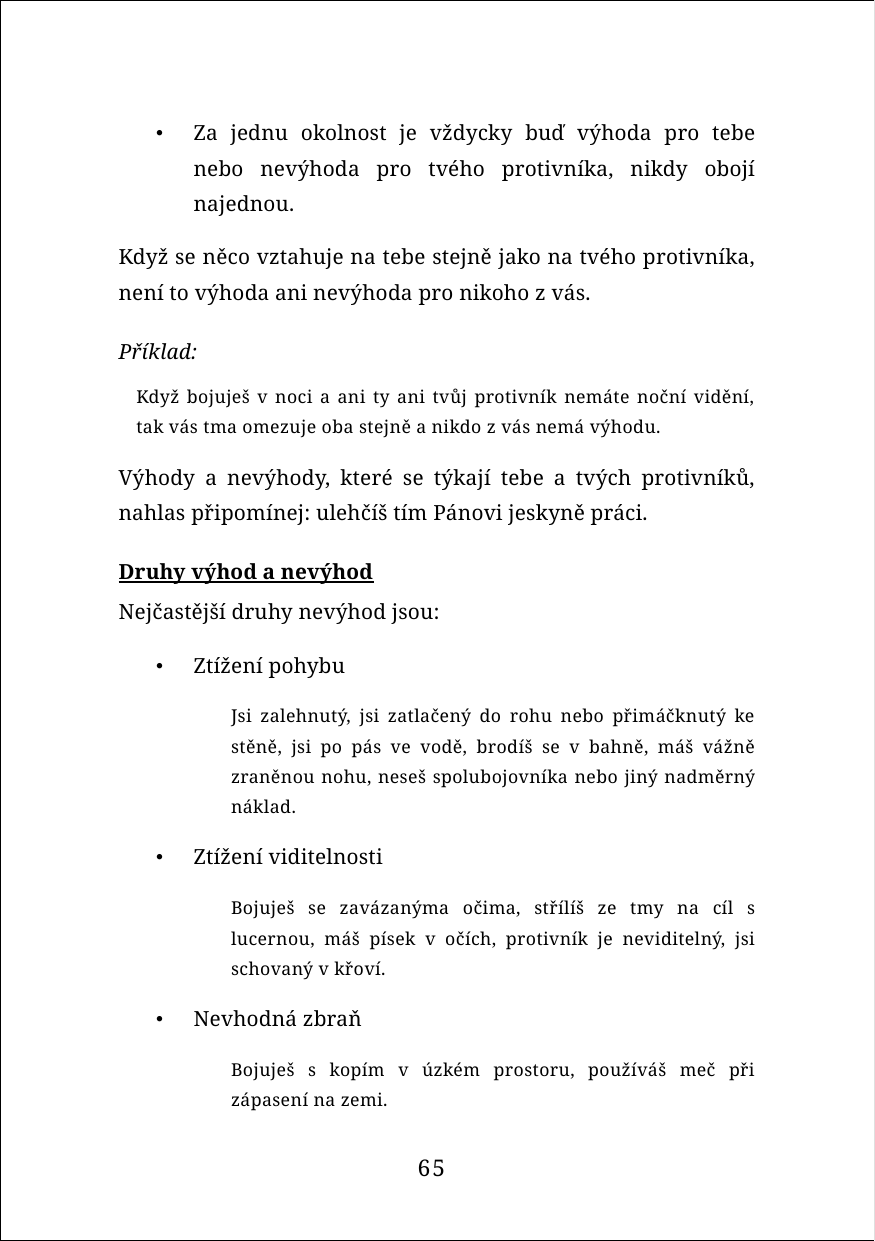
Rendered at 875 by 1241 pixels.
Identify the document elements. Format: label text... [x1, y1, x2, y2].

text Výhody a nevýhody, které se týkají tebe a tvých protivníků, nahlas připomínej: ulehčíš tím Pánovi jeskyně práci. [118, 463, 756, 527]
list Jsi zalehnutý, jsi zatlačený do rohu nebo přimáčknutý ke stěně, jsi po pás ve vodě, brodíš se v bahně, máš vážně zraněnou nohu, neseš spolubojovníka nebo jiný nadměrný náklad. [193, 704, 756, 819]
list Bojuješ s kopím v úzkém prostoru, používáš meč při zápasení na zemi. [193, 1057, 756, 1112]
list Nevhodná zbraň [156, 1004, 756, 1032]
text Příklad: [118, 337, 756, 366]
text Když se něco vztahuje na tebe stejně jako na tvého protivníka, není to výhoda ani nevýhoda pro nikoho z vás. [118, 242, 756, 306]
list Ztížení viditelnosti [156, 842, 756, 871]
subtitle Druhy výhod a nevýhod [118, 557, 756, 586]
text Nejčastější druhy nevýhod jsou: [118, 597, 756, 626]
text Když bojuješ v noci a ani ty ani tvůj protivník nemáte noční vidění, tak vás tma omezuje oba stejně a nikdo z vás nemá výhodu. [136, 384, 756, 439]
list Bojuješ se zavázanýma očima, střílíš ze tmy na cíl s lucernou, máš písek v očích, protivník je neviditelný, jsi schovaný v křoví. [193, 896, 756, 980]
list Ztížení pohybu [156, 651, 756, 679]
list Za jednu okolnost je vždycky buď výhoda pro tebe nebo nevýhoda pro tvého protivníka, nikdy obojí najednou. [156, 118, 756, 218]
